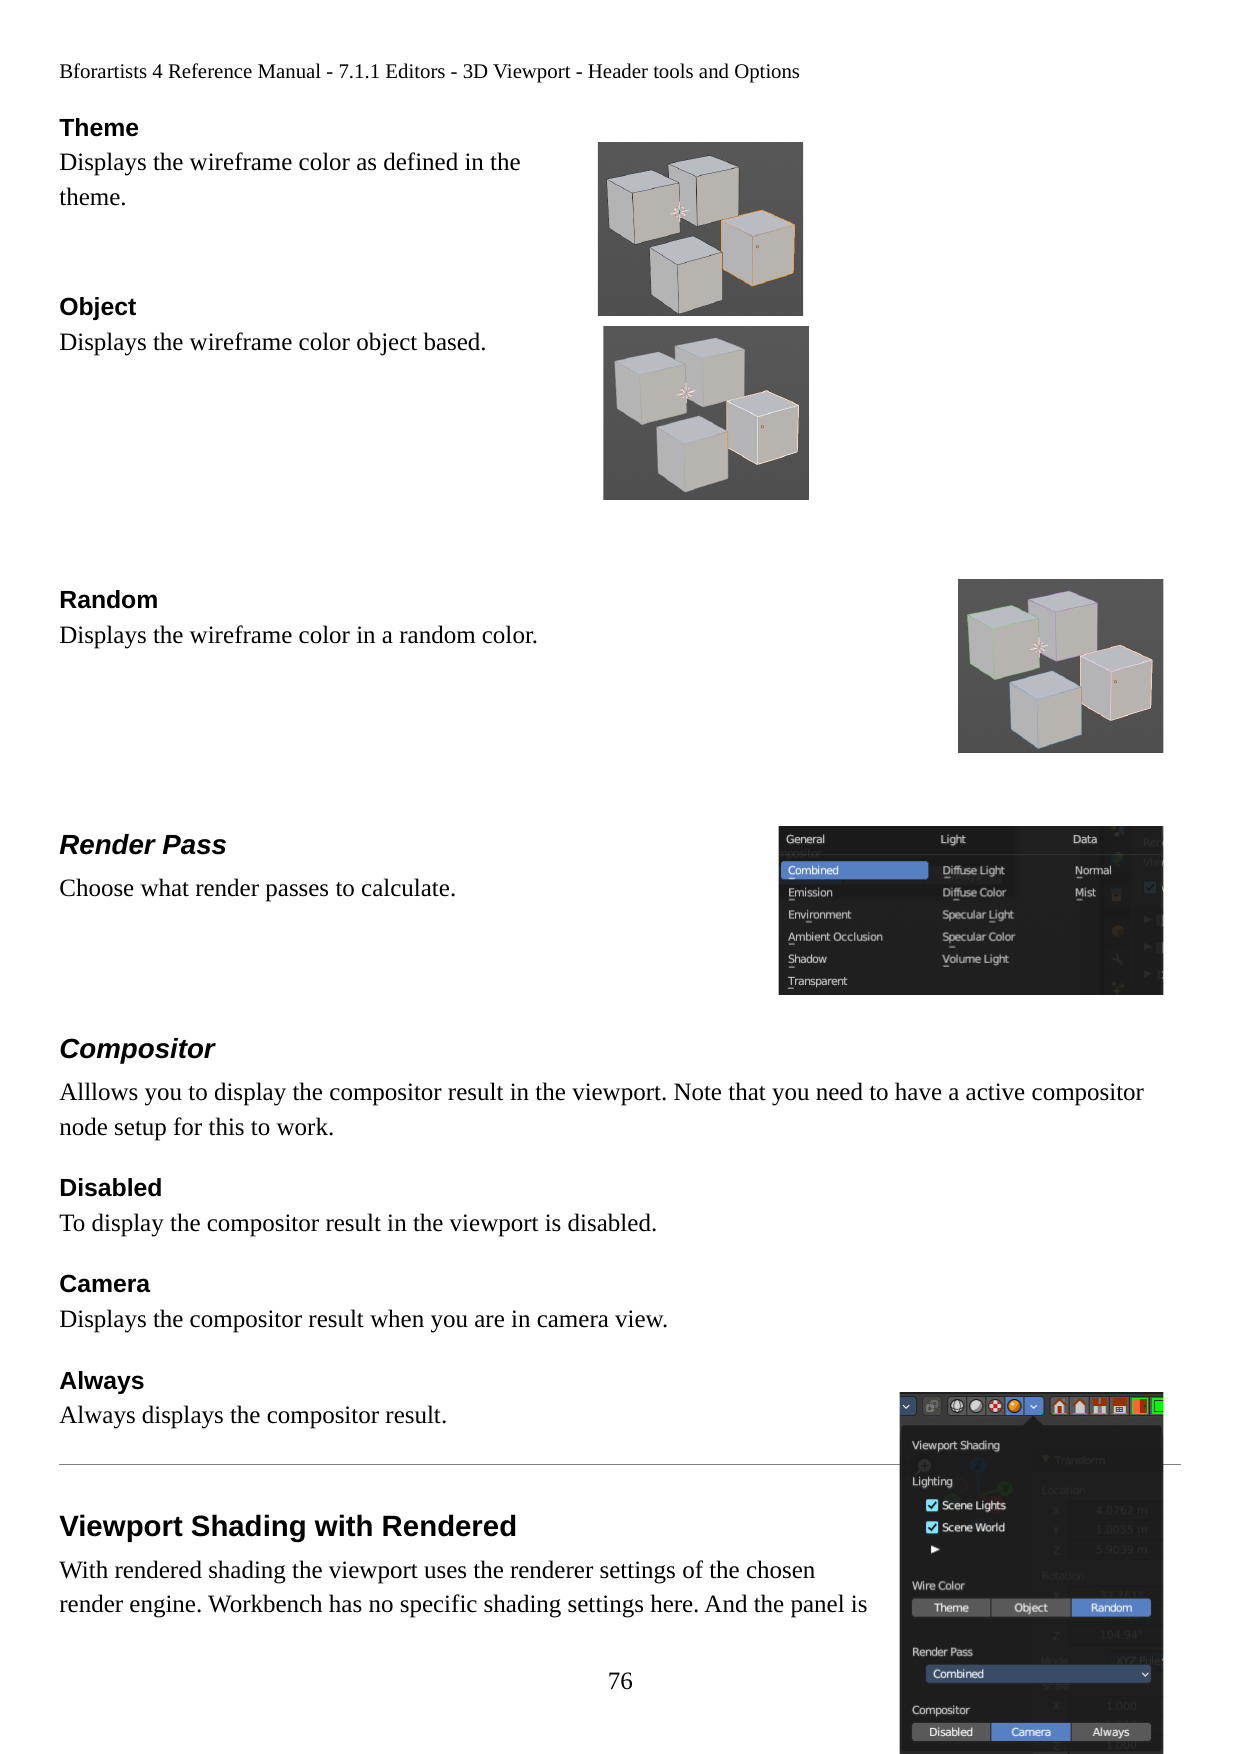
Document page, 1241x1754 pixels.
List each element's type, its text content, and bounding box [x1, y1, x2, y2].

text [809, 327, 1181, 356]
subtitle Object [59, 292, 1181, 321]
subtitle Camera [59, 1269, 1181, 1298]
text Displays the wireframe color in a random color. [59, 620, 958, 649]
picture [958, 579, 1164, 753]
text To display the compositor result in the viewport is disabled. [59, 1208, 1181, 1237]
text Alllows you to display the compositor result in the viewport. Note that you need to have a active compositor node setup for this to work. [59, 1077, 1181, 1140]
text [804, 147, 1181, 211]
text Displays the compositor result when you are in camera view. [59, 1304, 1181, 1333]
text Displays the wireframe color object based. [59, 327, 603, 356]
subtitle Theme [59, 113, 1181, 141]
subtitle Compositor [59, 1033, 1181, 1064]
picture [899, 1392, 1164, 1754]
subtitle Disabled [59, 1173, 1181, 1202]
subtitle Render Pass [59, 829, 778, 861]
text Choose what render passes to calculate. [59, 873, 778, 902]
subtitle Always [59, 1366, 1181, 1394]
picture [603, 326, 809, 500]
subtitle [1164, 585, 1181, 614]
text Always displays the compositor result. [59, 1401, 899, 1429]
text With rendered shading the viewport uses the renderer settings of the chosen render engine. Workbench has no specific shading settings here. And the panel is [59, 1555, 899, 1618]
text Displays the wireframe color as defined in the theme. [59, 147, 597, 211]
subtitle Random [59, 585, 958, 614]
subtitle [1164, 829, 1181, 861]
subtitle Viewport Shading with Rendered [59, 1508, 899, 1542]
picture [597, 142, 804, 316]
picture [778, 826, 1164, 995]
